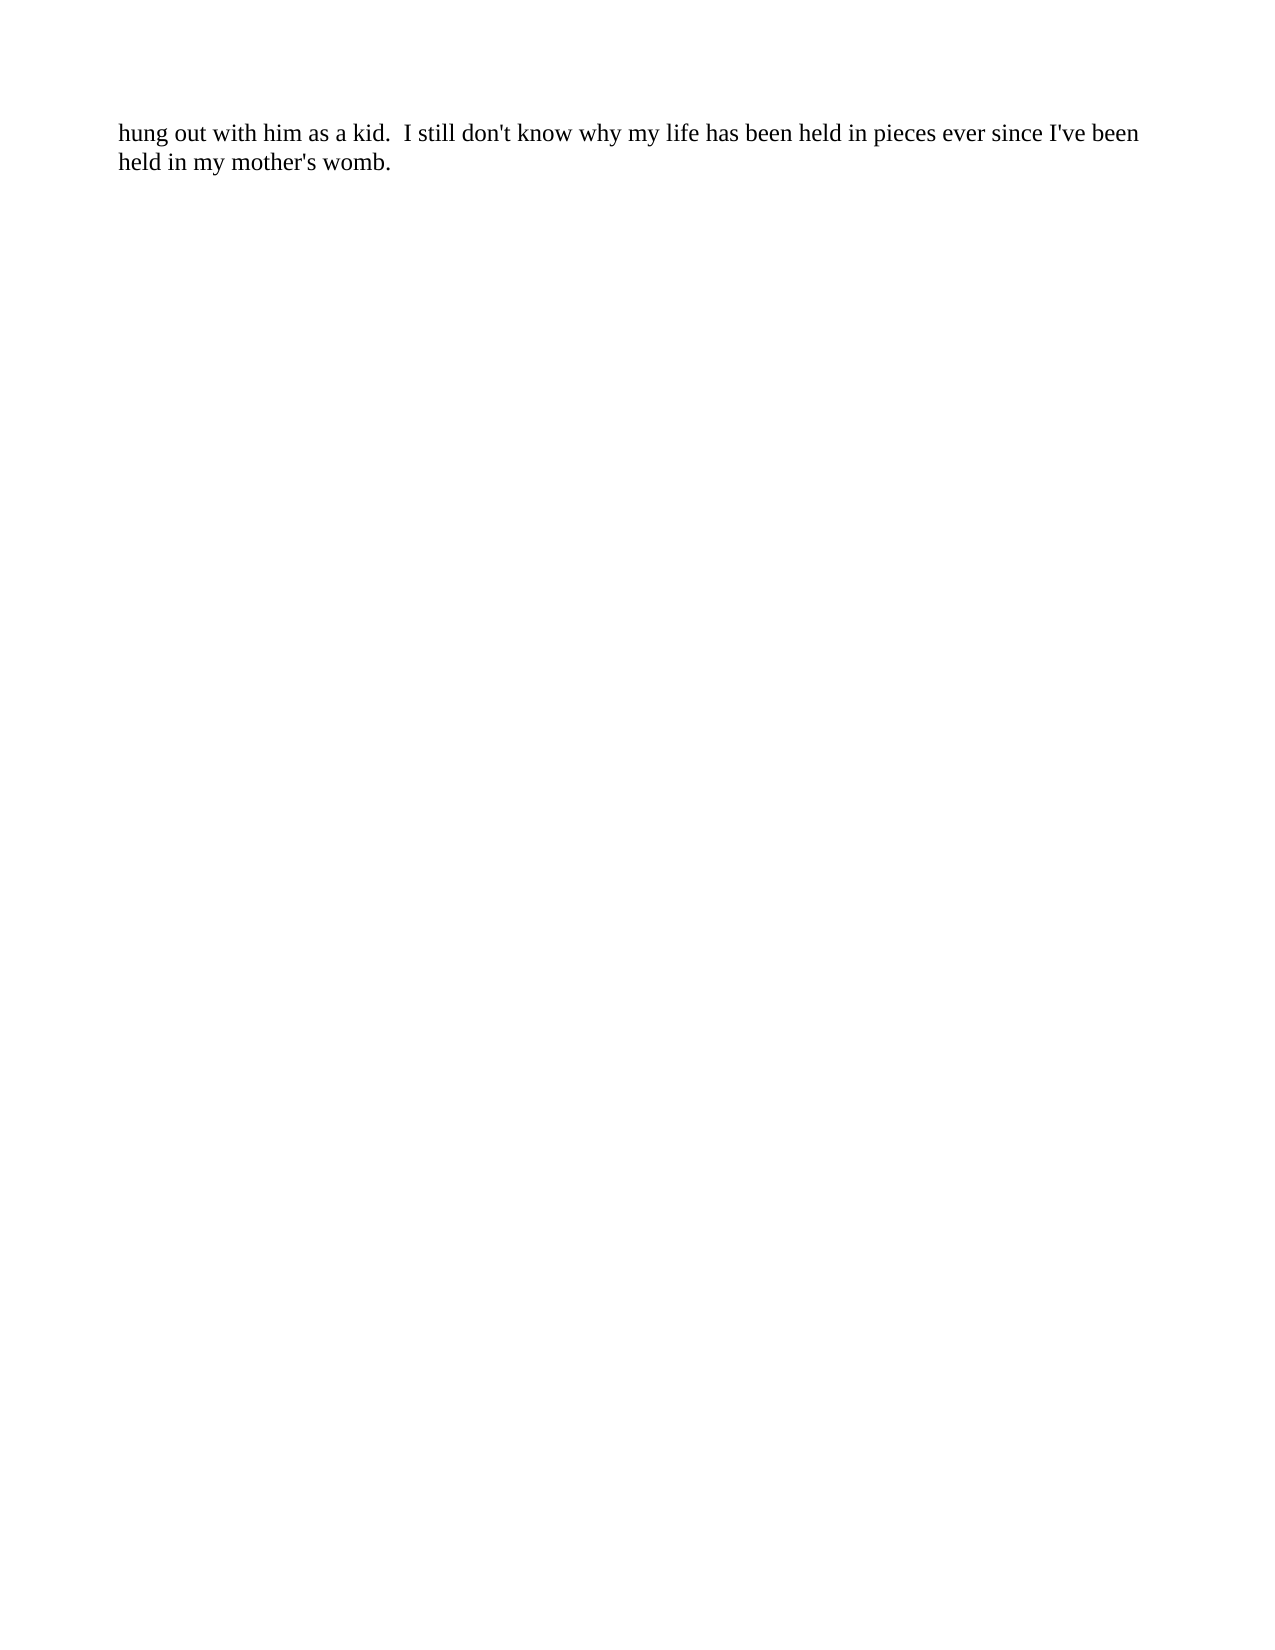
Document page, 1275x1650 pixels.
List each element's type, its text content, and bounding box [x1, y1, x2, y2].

text hung out with him as a kid. I still don't know why my life has been held in pieces ever since I've been held in my mother's womb. [118, 118, 1157, 176]
